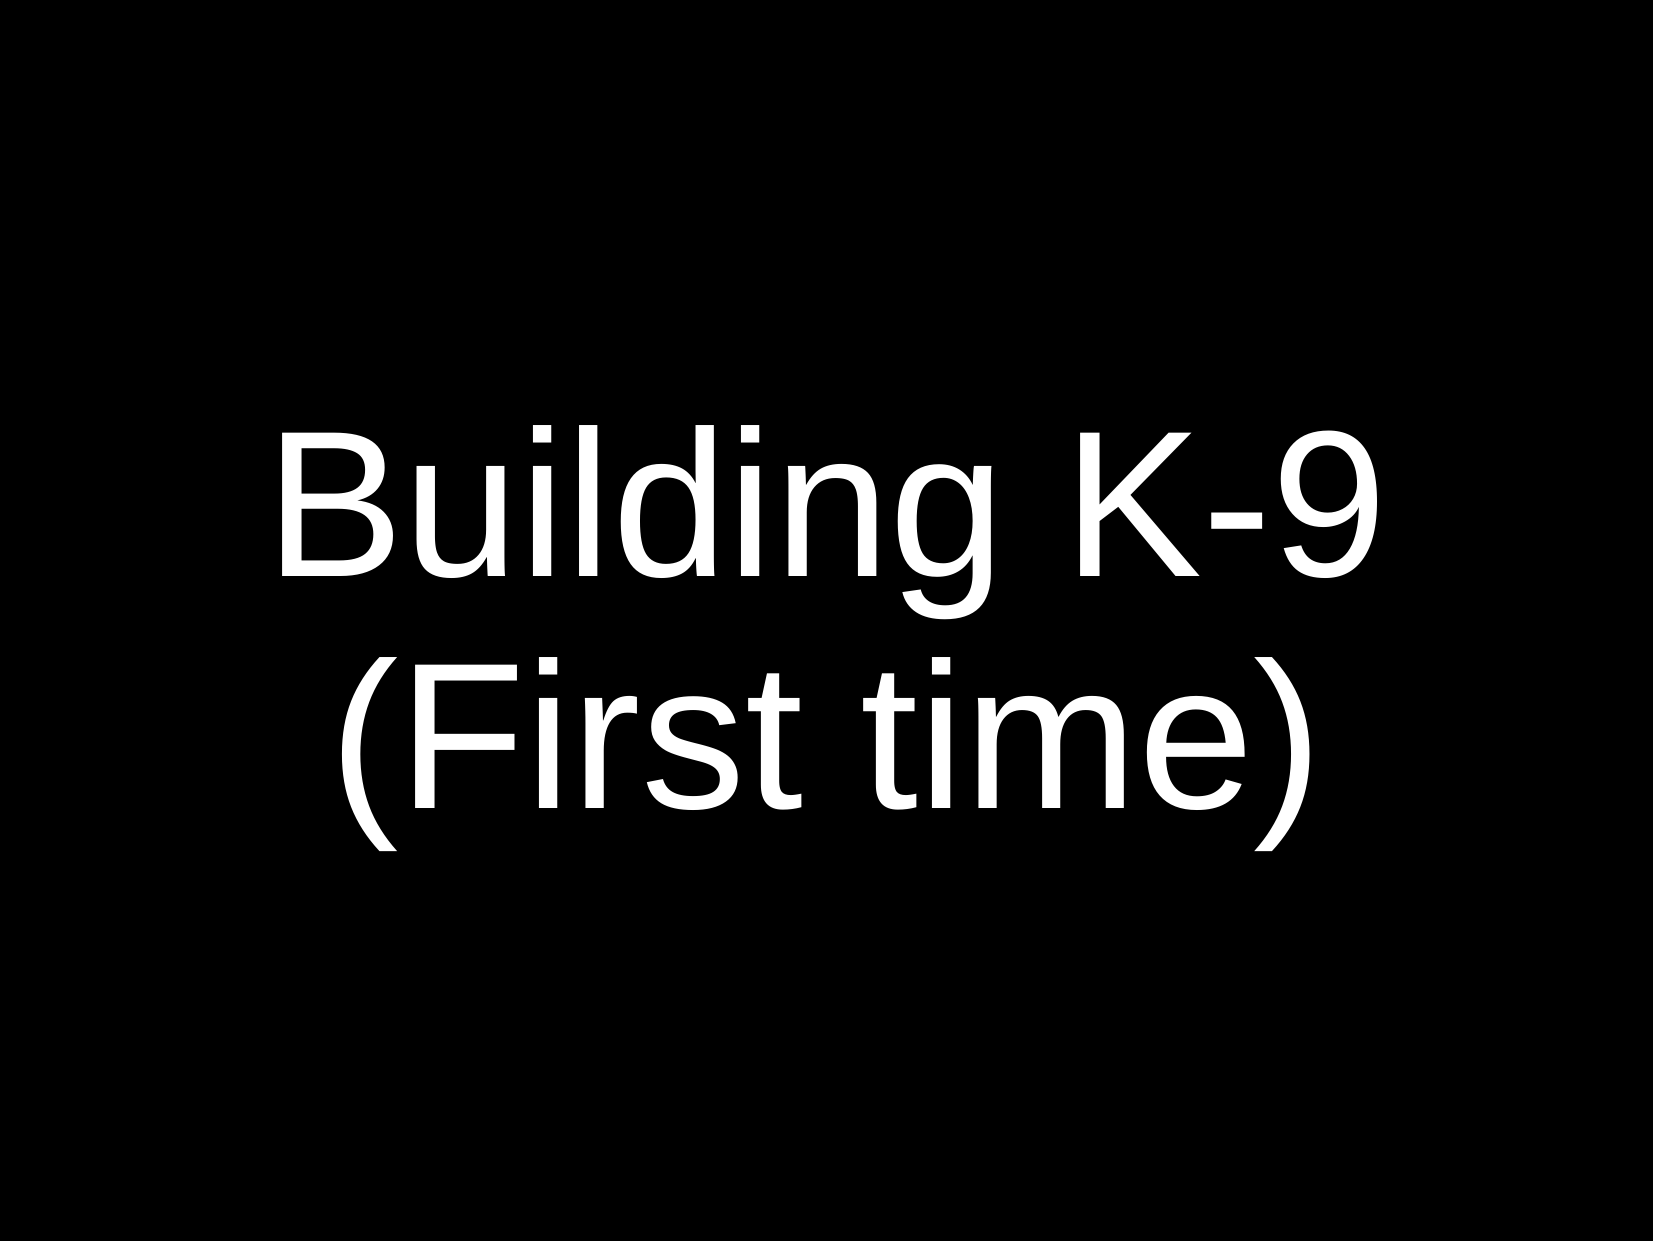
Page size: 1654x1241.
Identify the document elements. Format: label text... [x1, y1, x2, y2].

title Building K-9 (First time) [82, 101, 1571, 1140]
